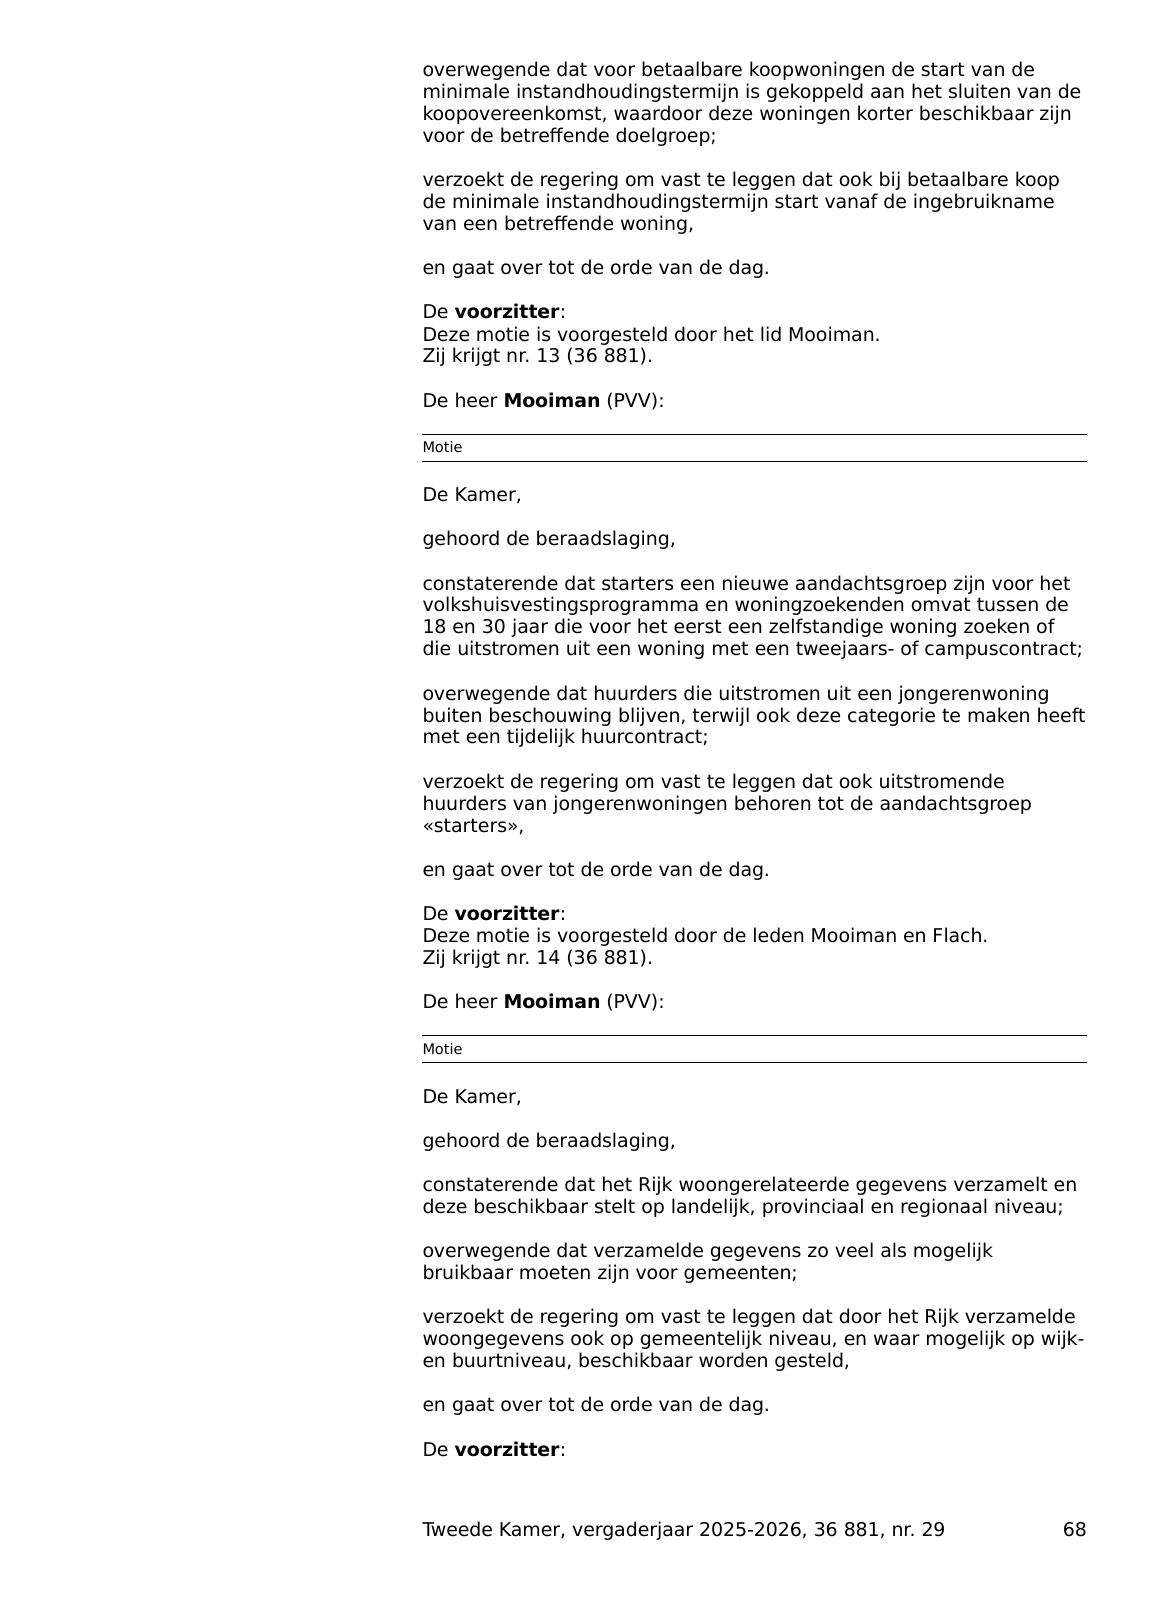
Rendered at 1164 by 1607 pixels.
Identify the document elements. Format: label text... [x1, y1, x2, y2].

text Deze motie is voorgesteld door de leden Mooiman en Flach. [422, 925, 1087, 947]
text De Kamer, [422, 1086, 1087, 1107]
text De heer Mooiman (PVV): [422, 389, 1087, 412]
text constaterende dat starters een nieuwe aandachtsgroep zijn voor het volkshuisvestingsprogramma en woningzoekenden omvat tussen de 18 en 30 jaar die voor het eerst een zelfstandige woning zoeken of die uitstromen uit een woning met een tweejaars- of campuscontract; [422, 572, 1087, 660]
text De voorzitter: [422, 1438, 1087, 1460]
text Deze motie is voorgesteld door het lid Mooiman. [422, 323, 1087, 345]
text Zij krijgt nr. 14 (36 881). [422, 947, 1087, 969]
table_header Motie [422, 435, 1087, 461]
text verzoekt de regering om vast te leggen dat ook uitstromende huurders van jongerenwoningen behoren tot de aandachtsgroep «starters», [422, 771, 1087, 837]
text constaterende dat het Rijk woongerelateerde gegevens verzamelt en deze beschikbaar stelt op landelijk, provinciaal en regionaal niveau; [422, 1174, 1087, 1218]
text en gaat over tot de orde van de dag. [422, 1394, 1087, 1416]
text verzoekt de regering om vast te leggen dat door het Rijk verzamelde woongegevens ook op gemeentelijk niveau, en waar mogelijk op wijk- en buurtniveau, beschikbaar worden gesteld, [422, 1306, 1087, 1372]
text gehoord de beraadslaging, [422, 1130, 1087, 1152]
text verzoekt de regering om vast te leggen dat ook bij betaalbare koop de minimale instandhoudingstermijn start vanaf de ingebruikname van een betreffende woning, [422, 169, 1087, 235]
text Zij krijgt nr. 13 (36 881). [422, 345, 1087, 367]
text overwegende dat huurders die uitstromen uit een jongerenwoning buiten beschouwing blijven, terwijl ook deze categorie te maken heeft met een tijdelijk huurcontract; [422, 682, 1087, 748]
text overwegende dat verzamelde gegevens zo veel als mogelijk bruikbaar moeten zijn voor gemeenten; [422, 1240, 1087, 1284]
text en gaat over tot de orde van de dag. [422, 257, 1087, 279]
text en gaat over tot de orde van de dag. [422, 859, 1087, 881]
text De heer Mooiman (PVV): [422, 991, 1087, 1013]
text De voorzitter: [422, 301, 1087, 323]
text gehoord de beraadslaging, [422, 528, 1087, 550]
text overwegende dat voor betaalbare koopwoningen de start van de minimale instandhoudingstermijn is gekoppeld aan het sluiten van de koopovereenkomst, waardoor deze woningen korter beschikbaar zijn voor de betreffende doelgroep; [422, 59, 1087, 147]
text De voorzitter: [422, 903, 1087, 925]
text De Kamer, [422, 484, 1087, 506]
table_header Motie [422, 1036, 1087, 1062]
